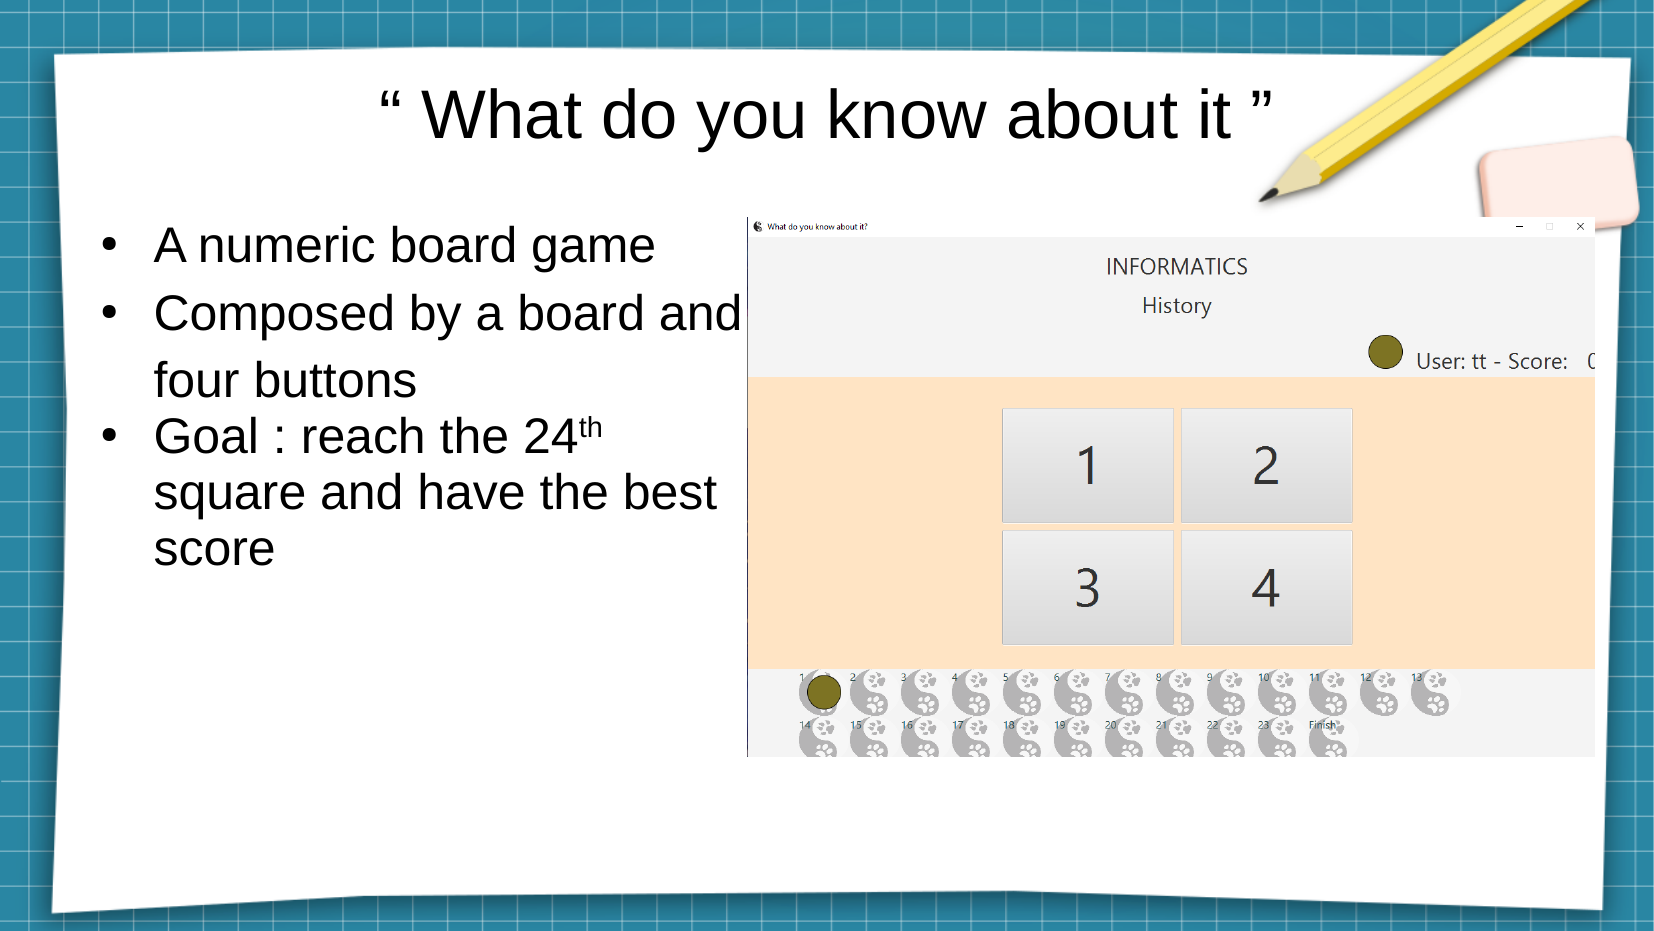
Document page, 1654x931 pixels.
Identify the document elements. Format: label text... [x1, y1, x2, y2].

list A numeric board game Composed by a board and four buttons Goal : reach the 24th square and have the best score [82, 217, 747, 758]
title “ What do you know about it ” [82, 37, 1571, 193]
picture [0, 0, 1654, 931]
